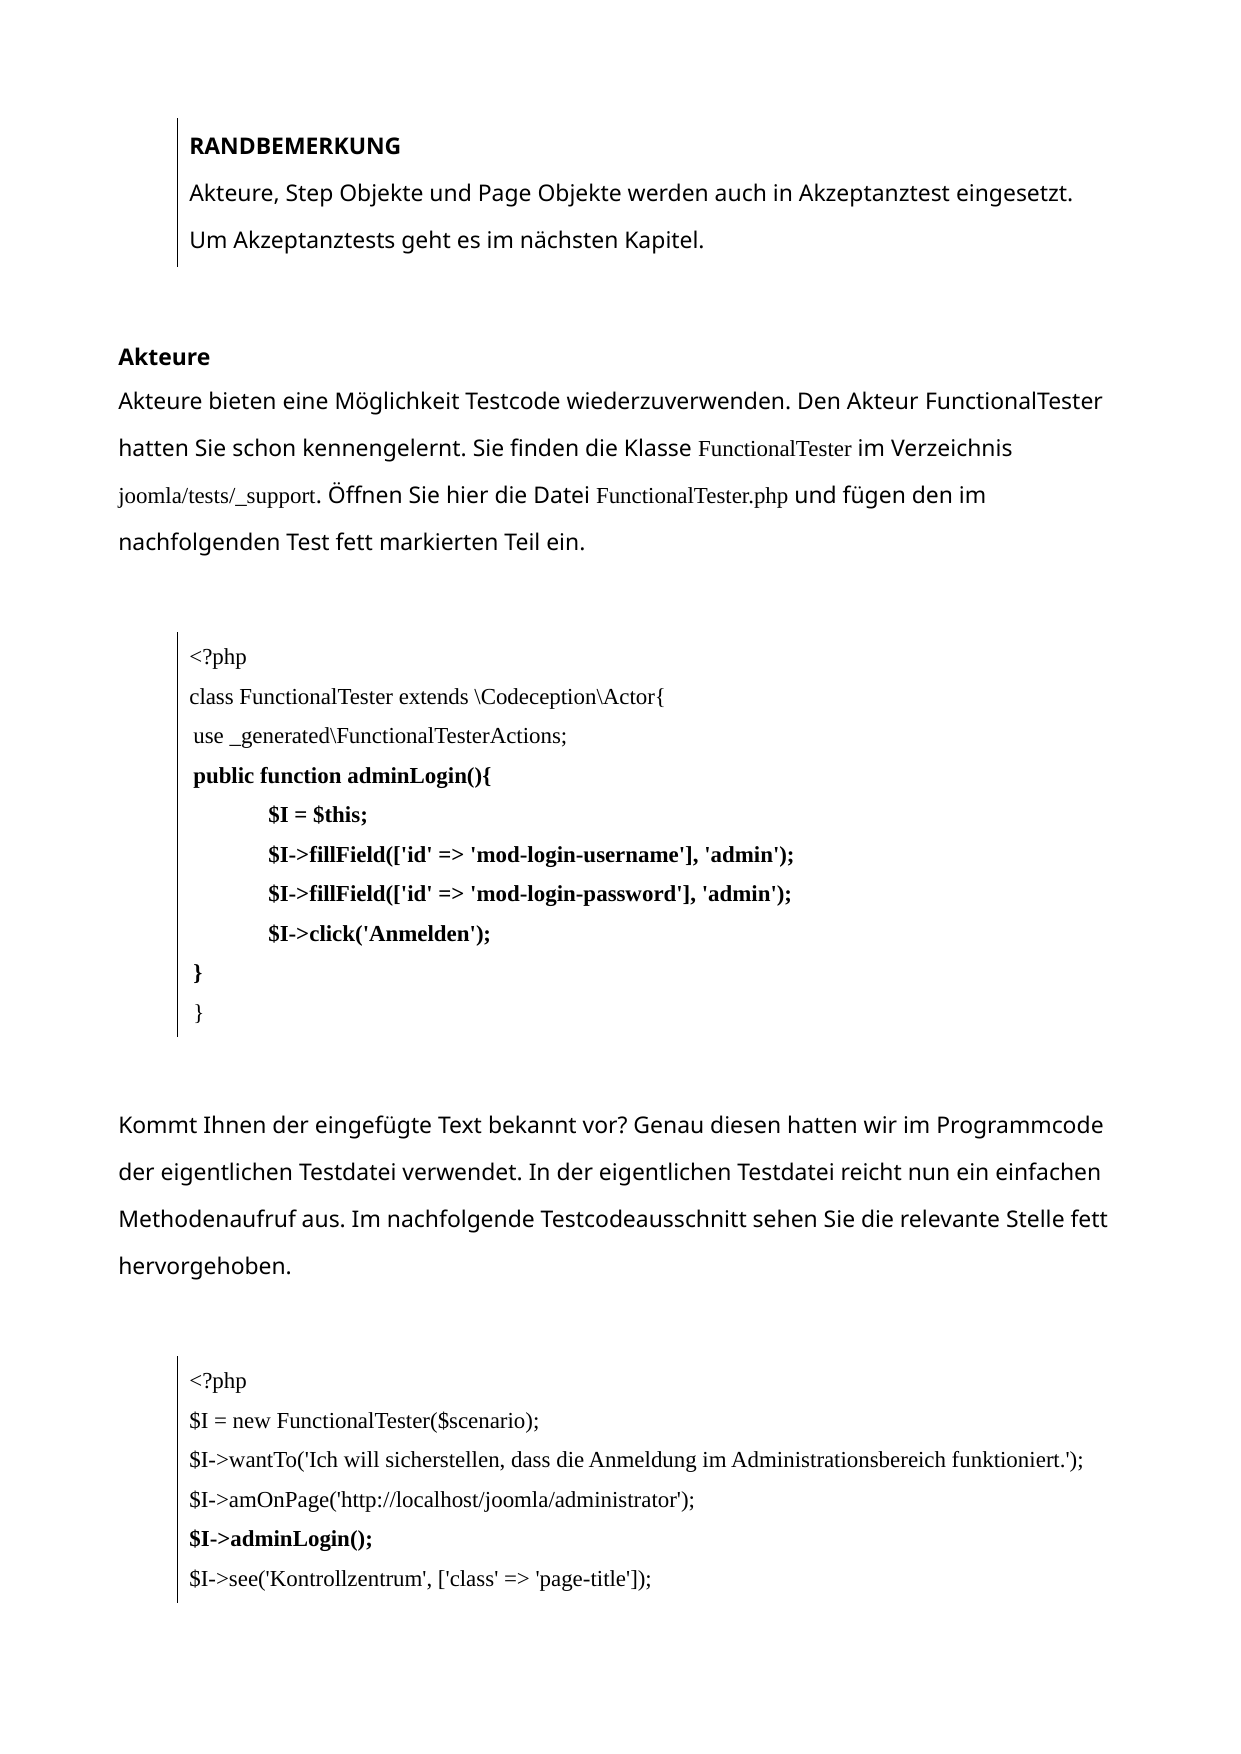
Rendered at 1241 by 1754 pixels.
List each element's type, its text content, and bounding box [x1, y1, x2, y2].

text <?php class FunctionalTester extends \Codeception\Actor{ use _generated\FunctionalTesterActions; public function adminLogin(){ $I = $this; $I->fillField(['id' => 'mod-login-username'], 'admin'); $I->fillField(['id' => 'mod-login-password'], 'admin'); $I->click('Anmelden'); } } [178, 632, 1122, 1037]
text Kommt Ihnen der eingefügte Text bekannt vor? Genau diesen hatten wir im Programmcode der eigentlichen Testdatei verwendet. In der eigentlichen Testdatei reicht nun ein einfachen Methodenaufruf aus. Im nachfolgende Testcodeausschnitt sehen Sie die relevante Stelle fett hervorgehoben. [118, 1109, 1122, 1281]
text <?php $I = new FunctionalTester($scenario); $I->wantTo('Ich will sicherstellen, dass die Anmeldung im Administrationsbereich funktioniert.'); $I->amOnPage('http://localhost/joomla/administrator'); $I->adminLogin(); $I->see('Kontrollzentrum', ['class' => 'page-title']); [178, 1356, 1122, 1603]
text Akteure bieten eine Möglichkeit Testcode wiederzuverwenden. Den Akteur FunctionalTester hatten Sie schon kennengelernt. Sie finden die Klasse FunctionalTester im Verzeichnis joomla/tests/_support. Öffnen Sie hier die Datei FunctionalTester.php und fügen den im nachfolgenden Test fett markierten Teil ein. [118, 385, 1122, 557]
subtitle Akteure [118, 341, 1122, 373]
text RANDBEMERKUNG Akteure, Step Objekte und Page Objekte werden auch in Akzeptanztest eingesetzt. Um Akzeptanztests geht es im nächsten Kapitel. [178, 118, 1122, 267]
